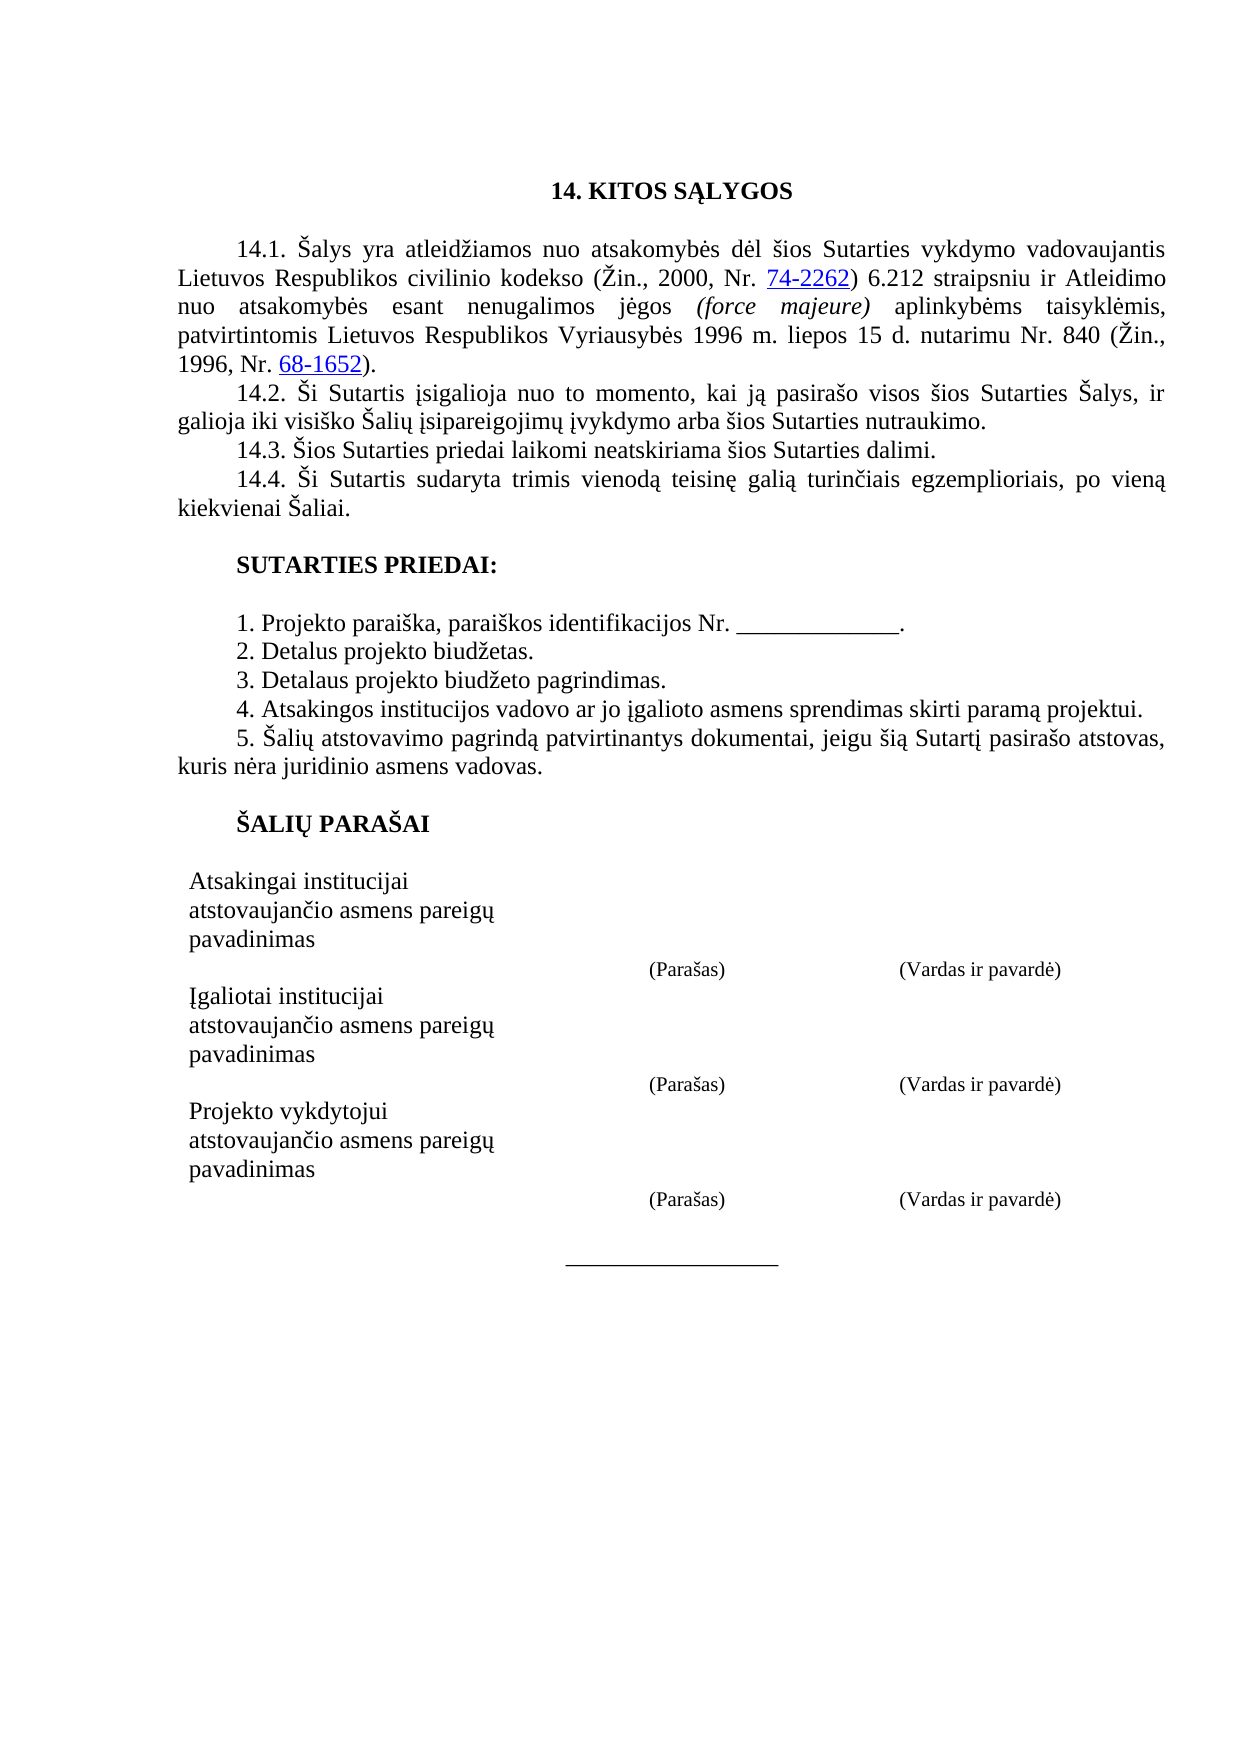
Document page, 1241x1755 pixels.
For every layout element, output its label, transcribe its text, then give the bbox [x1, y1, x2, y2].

table_cell [178, 953, 536, 981]
table_cell (Vardas ir pavardė) [838, 1068, 1122, 1096]
table_cell [536, 1096, 838, 1183]
text ŠALIŲ PARAŠAI [177, 809, 1166, 838]
table_cell (Parašas) [536, 953, 838, 981]
text 14.3. Šios Sutarties priedai laikomi neatskiriama šios Sutarties dalimi. [177, 435, 1166, 464]
table_cell [838, 1096, 1122, 1183]
text 14.2. Ši Sutartis įsigalioja nuo to momento, kai ją pasirašo visos šios Sutarties Šalys, ir galioja iki visiško Šalių įsipareigojimų įvykdymo arba šios Sutarties nutraukimo. [177, 378, 1166, 435]
table_header [536, 866, 838, 953]
table_cell (Parašas) [536, 1183, 838, 1211]
text 5. Šalių atstovavimo pagrindą patvirtinantys dokumentai, jeigu šią Sutartį pasirašo atstovas, kuris nėra juridinio asmens vadovas. [177, 723, 1166, 780]
text 3. Detalaus projekto biudžeto pagrindimas. [177, 665, 1166, 694]
table_cell [536, 981, 838, 1068]
table_cell [838, 981, 1122, 1068]
table_cell [178, 1183, 536, 1211]
text SUTARTIES PRIEDAI: [177, 550, 1166, 579]
text 14.1. Šalys yra atleidžiamos nuo atsakomybės dėl šios Sutarties vykdymo vadovaujantis Lietuvos Respublikos civilinio kodekso (Žin., 2000, Nr. 74-2262) 6.212 straipsniu ir Atleidimo nuo atsakomybės esant nenugalimos jėgos (force majeure) aplinkybėms taisyklėmis, patvirtintomis Lietuvos Respublikos Vyriausybės 1996 m. liepos 15 d. nutarimu Nr. 840 (Žin., 1996, Nr. 68-1652). [177, 234, 1166, 378]
text 2. Detalus projekto biudžetas. [177, 636, 1166, 665]
table_header [838, 866, 1122, 953]
table_cell (Vardas ir pavardė) [838, 953, 1122, 981]
table_cell Įgaliotai institucijai atstovaujančio asmens pareigų pavadinimas [178, 981, 536, 1068]
text 14. KITOS SĄLYGOS [177, 176, 1166, 205]
table_cell [178, 1068, 536, 1096]
table_header Atsakingai institucijai atstovaujančio asmens pareigų pavadinimas [178, 866, 536, 953]
table_cell (Parašas) [536, 1068, 838, 1096]
text 1. Projekto paraiška, paraiškos identifikacijos Nr. _____________. [177, 608, 1166, 636]
text 14.4. Ši Sutartis sudaryta trimis vienodą teisinę galią turinčiais egzemplioriais, po vieną kiekvienai Šaliai. [177, 464, 1166, 521]
table_cell (Vardas ir pavardė) [838, 1183, 1122, 1211]
text _________________ [177, 1240, 1166, 1269]
table_cell Projekto vykdytojui atstovaujančio asmens pareigų pavadinimas [178, 1096, 536, 1183]
text 4. Atsakingos institucijos vadovo ar jo įgalioto asmens sprendimas skirti paramą projektui. [177, 694, 1166, 723]
